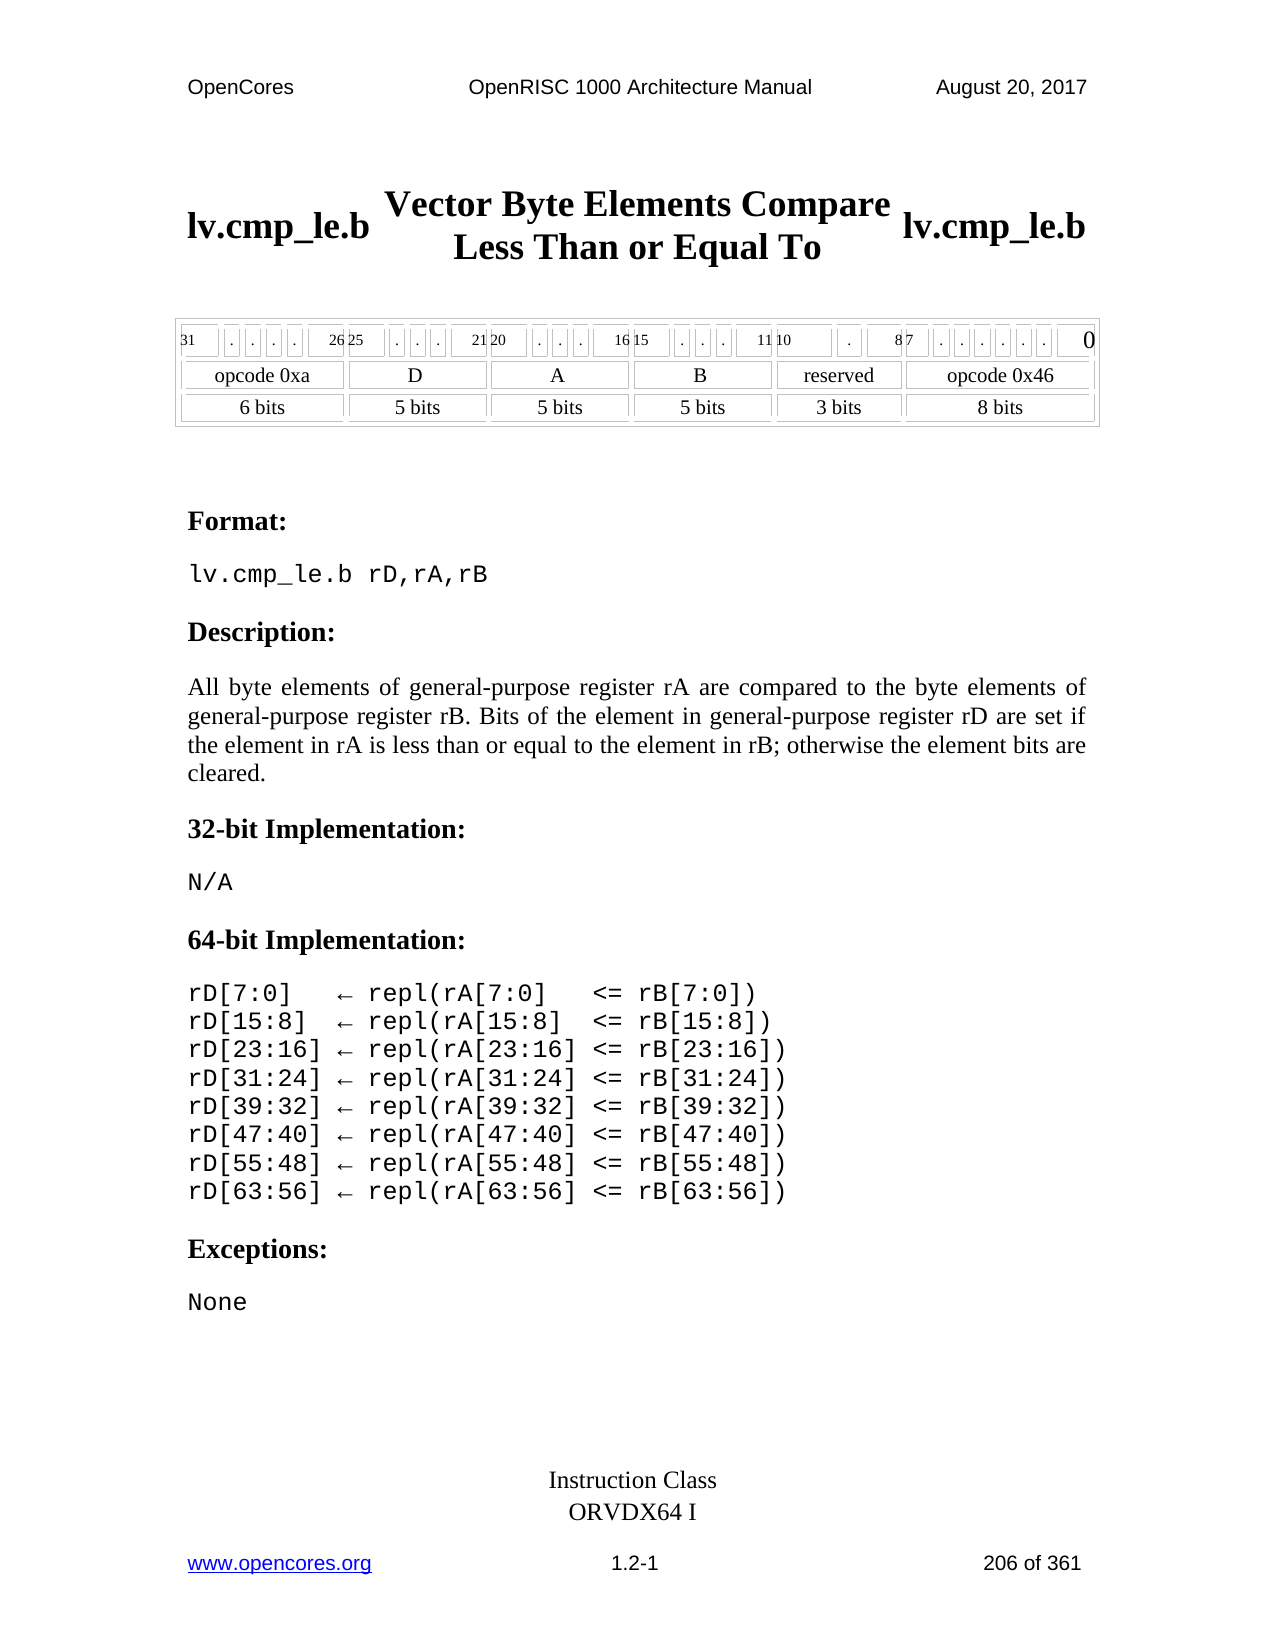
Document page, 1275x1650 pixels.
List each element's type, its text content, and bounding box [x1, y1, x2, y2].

text 64-bit Implementation: [187, 923, 1087, 955]
text All byte elements of general-purpose register rA are compared to the byte elements of general-purpose register rB. Bits of the element in general-purpose register rD are set if the element in rA is less than or equal to the element in rB; otherwise the element bits are cleared. [187, 672, 1087, 787]
text Description: [187, 615, 1087, 647]
text N/A [187, 869, 1087, 898]
text Format: [187, 504, 1087, 536]
text rD[7:0] ← repl(rA[7:0] <= rB[7:0]) rD[15:8] ← repl(rA[15:8] <= rB[15:8]) rD[23:16] ← repl(rA[23:16] <= rB[23:16]) rD[31:24] ← repl(rA[31:24] <= rB[31:24]) rD[39:32] ← repl(rA[39:32] <= rB[39:32]) rD[47:40] ← repl(rA[47:40] <= rB[47:40]) rD[55:48] ← repl(rA[55:48] <= rB[55:48]) rD[63:56] ← repl(rA[63:56] <= rB[63:56]) [187, 980, 1087, 1207]
text None [187, 1289, 1087, 1318]
text Exceptions: [187, 1232, 1087, 1264]
text lv.cmp_le.b rD,rA,rB [187, 561, 1087, 590]
text 32-bit Implementation: [187, 812, 1087, 844]
